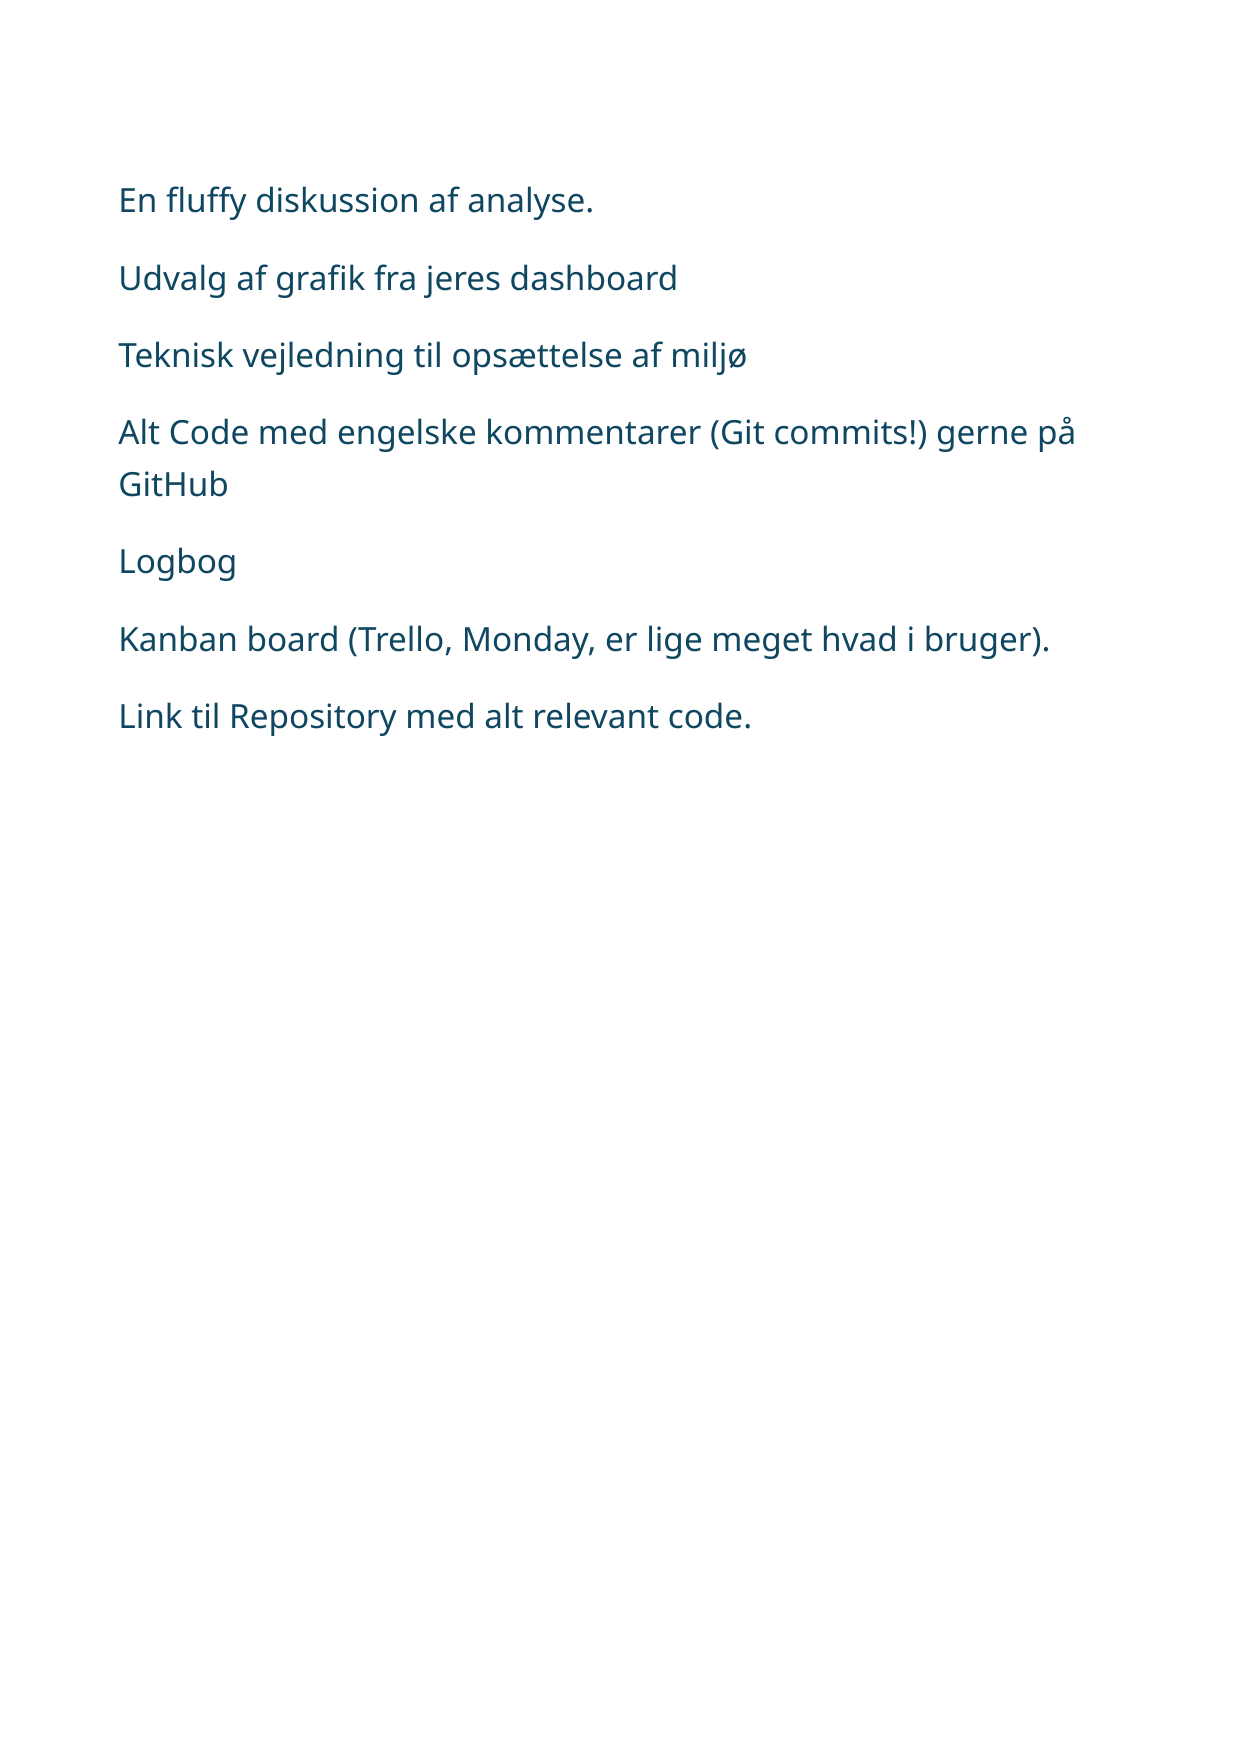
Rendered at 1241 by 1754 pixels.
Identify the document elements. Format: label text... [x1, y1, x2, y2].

subtitle Link til Repository med alt relevant code. [118, 692, 1122, 738]
subtitle En fluffy diskussion af analyse. [118, 177, 1122, 223]
subtitle Logbog [118, 538, 1122, 583]
subtitle Alt Code med engelske kommentarer (Git commits!) gerne på GitHub [118, 409, 1122, 506]
subtitle Udvalg af grafik fra jeres dashboard [118, 254, 1122, 300]
subtitle Kanban board (Trello, Monday, er lige meget hvad i bruger). [118, 615, 1122, 661]
subtitle Teknisk vejledning til opsættelse af miljø [118, 332, 1122, 377]
